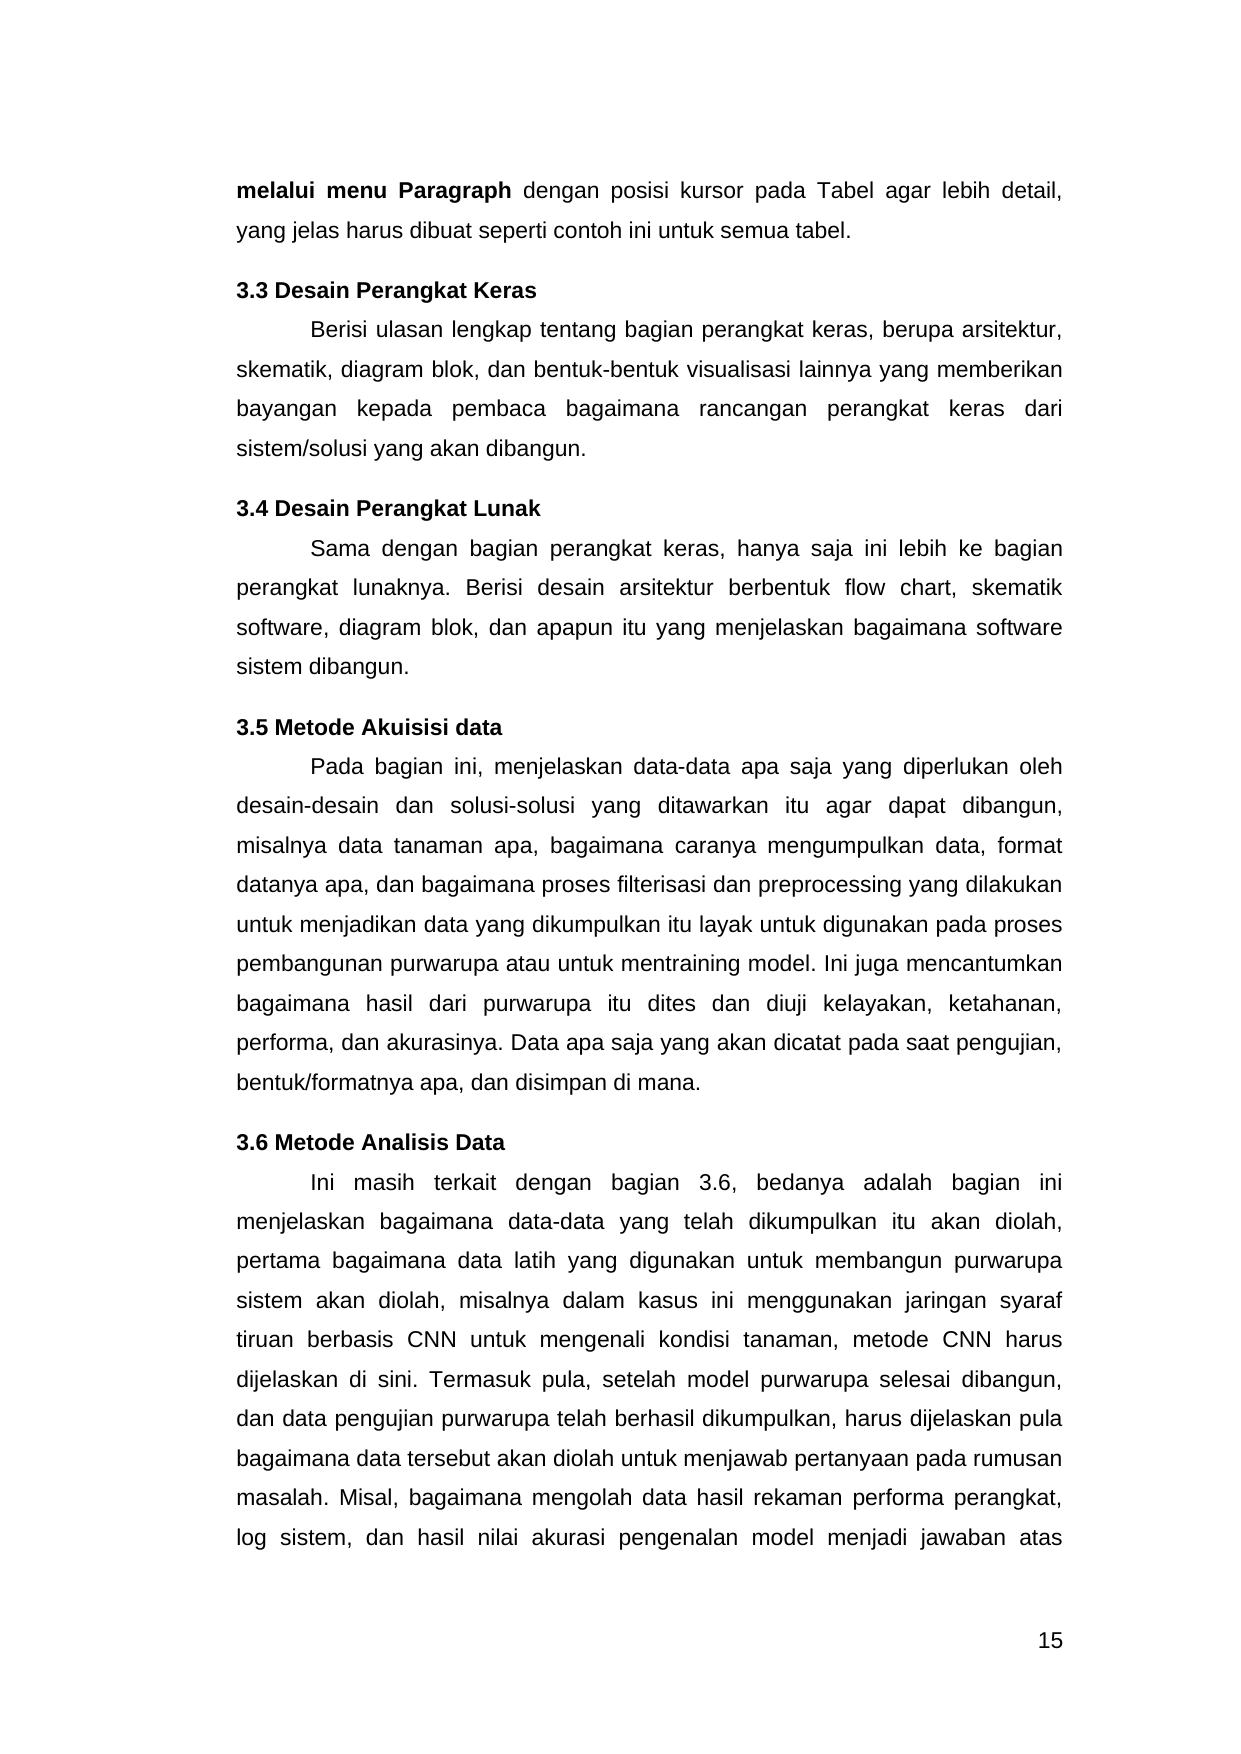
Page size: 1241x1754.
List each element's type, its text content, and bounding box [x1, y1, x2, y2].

text Sama dengan bagian perangkat keras, hanya saja ini lebih ke bagian perangkat lunaknya. Berisi desain arsitektur berbentuk flow chart, skematik software, diagram blok, dan apapun itu yang menjelaskan bagaimana software sistem dibangun. [236, 535, 1063, 679]
subtitle 3.5 Metode Akuisisi data [236, 713, 1063, 740]
text Berisi ulasan lengkap tentang bagian perangkat keras, berupa arsitektur, skematik, diagram blok, dan bentuk-bentuk visualisasi lainnya yang memberikan bayangan kepada pembaca bagaimana rancangan perangkat keras dari sistem/solusi yang akan dibangun. [236, 316, 1063, 461]
text Ini masih terkait dengan bagian 3.6, bedanya adalah bagian ini menjelaskan bagaimana data-data yang telah dikumpulkan itu akan diolah, pertama bagaimana data latih yang digunakan untuk membangun purwarupa sistem akan diolah, misalnya dalam kasus ini menggunakan jaringan syaraf tiruan berbasis CNN untuk mengenali kondisi tanaman, metode CNN harus dijelaskan di sini. Termasuk pula, setelah model purwarupa selesai dibangun, dan data pengujian purwarupa telah berhasil dikumpulkan, harus dijelaskan pula bagaimana data tersebut akan diolah untuk menjawab pertanyaan pada rumusan masalah. Misal, bagaimana mengolah data hasil rekaman performa perangkat, log sistem, dan hasil nilai akurasi pengenalan model menjadi jawaban atas [236, 1168, 1063, 1550]
subtitle 3.3 Desain Perangkat Keras [236, 277, 1063, 303]
subtitle 3.6 Metode Analisis Data [236, 1129, 1063, 1155]
subtitle 3.4 Desain Perangkat Lunak [236, 495, 1063, 522]
text melalui menu Paragraph dengan posisi kursor pada Tabel agar lebih detail, yang jelas harus dibuat seperti contoh ini untuk semua tabel. [236, 177, 1063, 243]
text Pada bagian ini, menjelaskan data-data apa saja yang diperlukan oleh desain-desain dan solusi-solusi yang ditawarkan itu agar dapat dibangun, misalnya data tanaman apa, bagaimana caranya mengumpulkan data, format datanya apa, dan bagaimana proses filterisasi dan preprocessing yang dilakukan untuk menjadikan data yang dikumpulkan itu layak untuk digunakan pada proses pembangunan purwarupa atau untuk mentraining model. Ini juga mencantumkan bagaimana hasil dari purwarupa itu dites dan diuji kelayakan, ketahanan, performa, dan akurasinya. Data apa saja yang akan dicatat pada saat pengujian, bentuk/formatnya apa, dan disimpan di mana. [236, 753, 1063, 1095]
